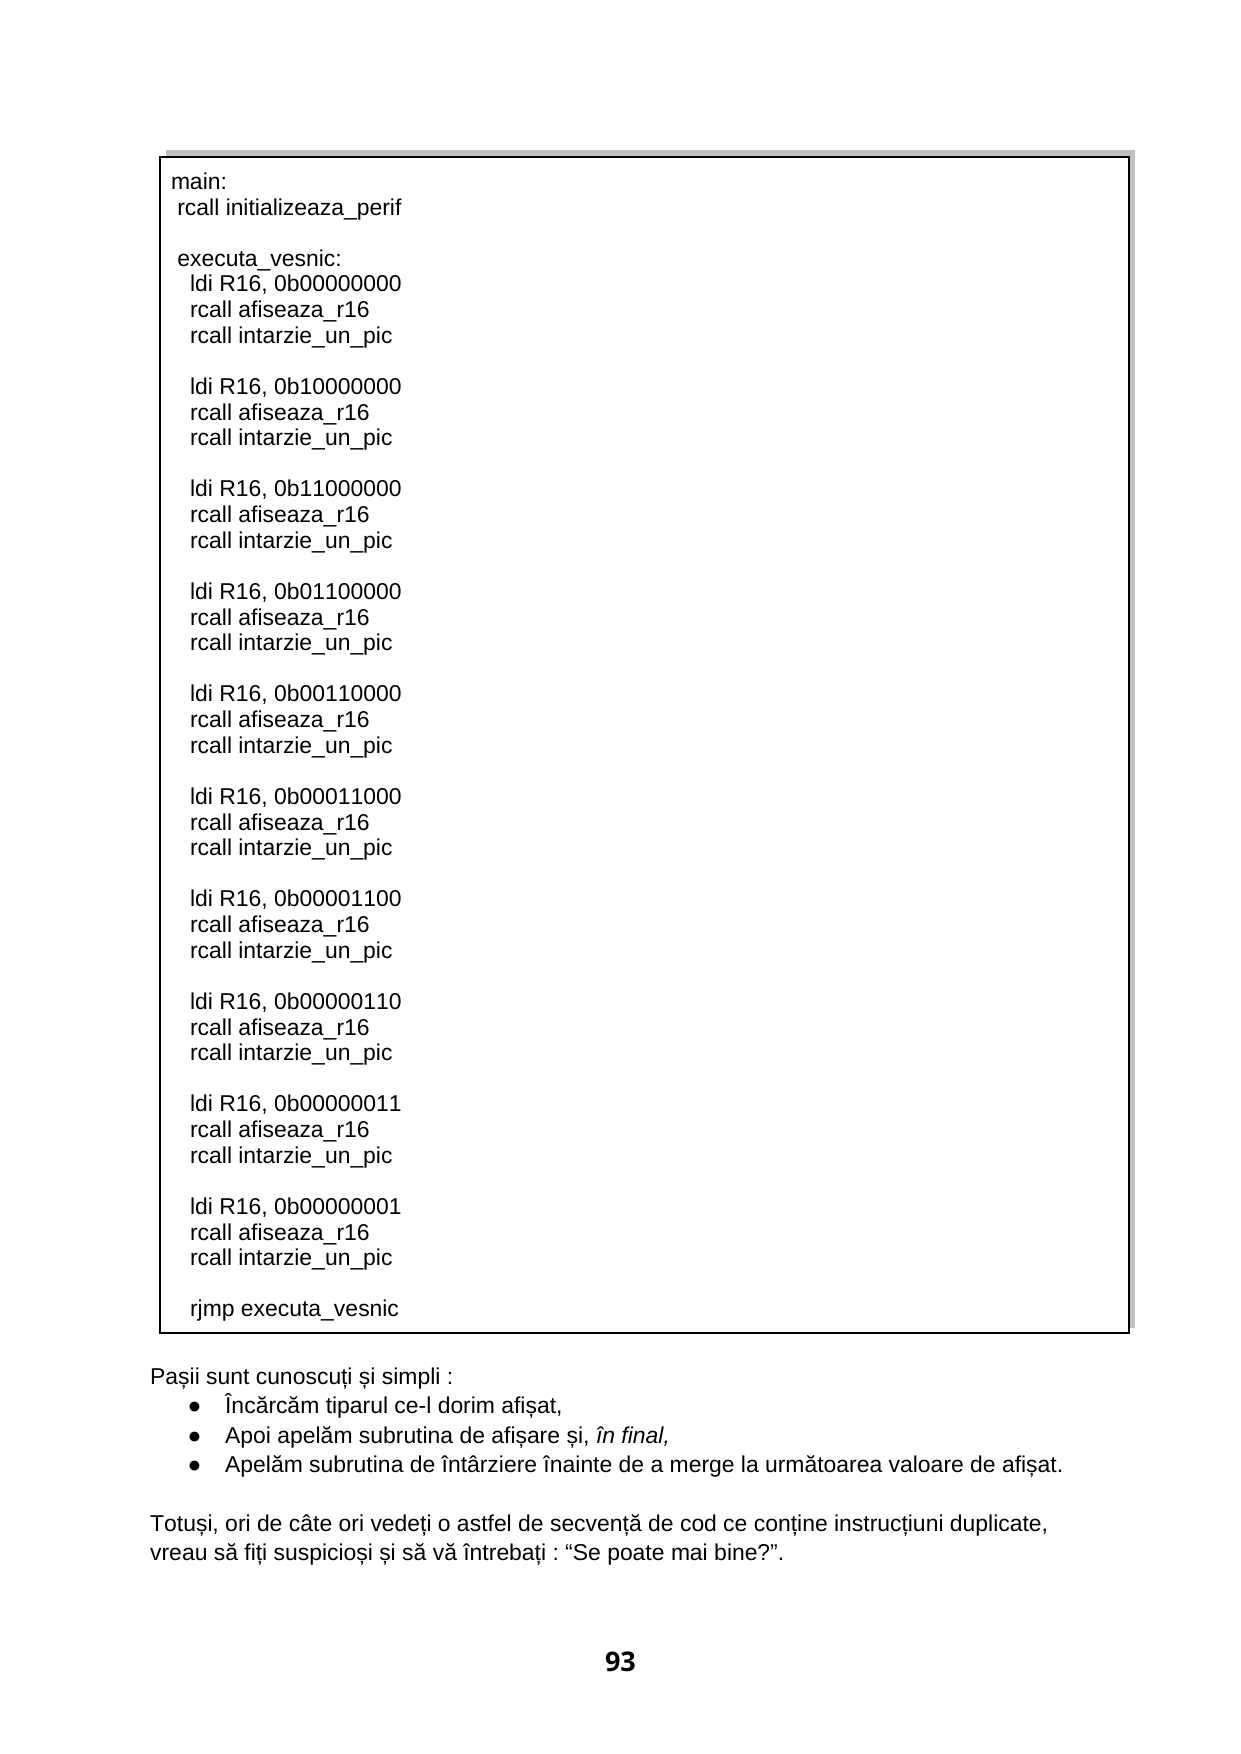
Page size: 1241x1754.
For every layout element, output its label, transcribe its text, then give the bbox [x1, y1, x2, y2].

text Pașii sunt cunoscuți și simpli : [150, 1363, 1091, 1389]
list Apelăm subrutina de întârziere înainte de a merge la următoarea valoare de afișat. [187, 1452, 1091, 1477]
text Totuși, ori de câte ori vedeți o astfel de secvență de cod ce conține instrucțiuni duplicate, vreau să fiți suspicioși și să vă întrebați : “Se poate mai bine?”. [150, 1510, 1091, 1565]
table_header main: rcall initializeaza_perif executa_vesnic: ldi R16, 0b00000000 rcall afiseaza_r16 rcall intarzie_un_pic ldi R16, 0b10000000 rcall afiseaza_r16 rcall intarzie_un_pic ldi R16, 0b11000000 rcall afiseaza_r16 rcall intarzie_un_pic ldi R16, 0b01100000 rcall afiseaza_r16 rcall intarzie_un_pic ldi R16, 0b00110000 rcall afiseaza_r16 rcall intarzie_un_pic ldi R16, 0b00011000 rcall afiseaza_r16 rcall intarzie_un_pic ldi R16, 0b00001100 rcall afiseaza_r16 rcall intarzie_un_pic ldi R16, 0b00000110 rcall afiseaza_r16 rcall intarzie_un_pic ldi R16, 0b00000011 rcall afiseaza_r16 rcall intarzie_un_pic ldi R16, 0b00000001 rcall afiseaza_r16 rcall intarzie_un_pic rjmp executa_vesnic [161, 158, 1128, 1332]
list Apoi apelăm subrutina de afișare și, în final, [187, 1422, 1091, 1448]
list Încărcăm tiparul ce-l dorim afișat, [187, 1393, 1091, 1418]
